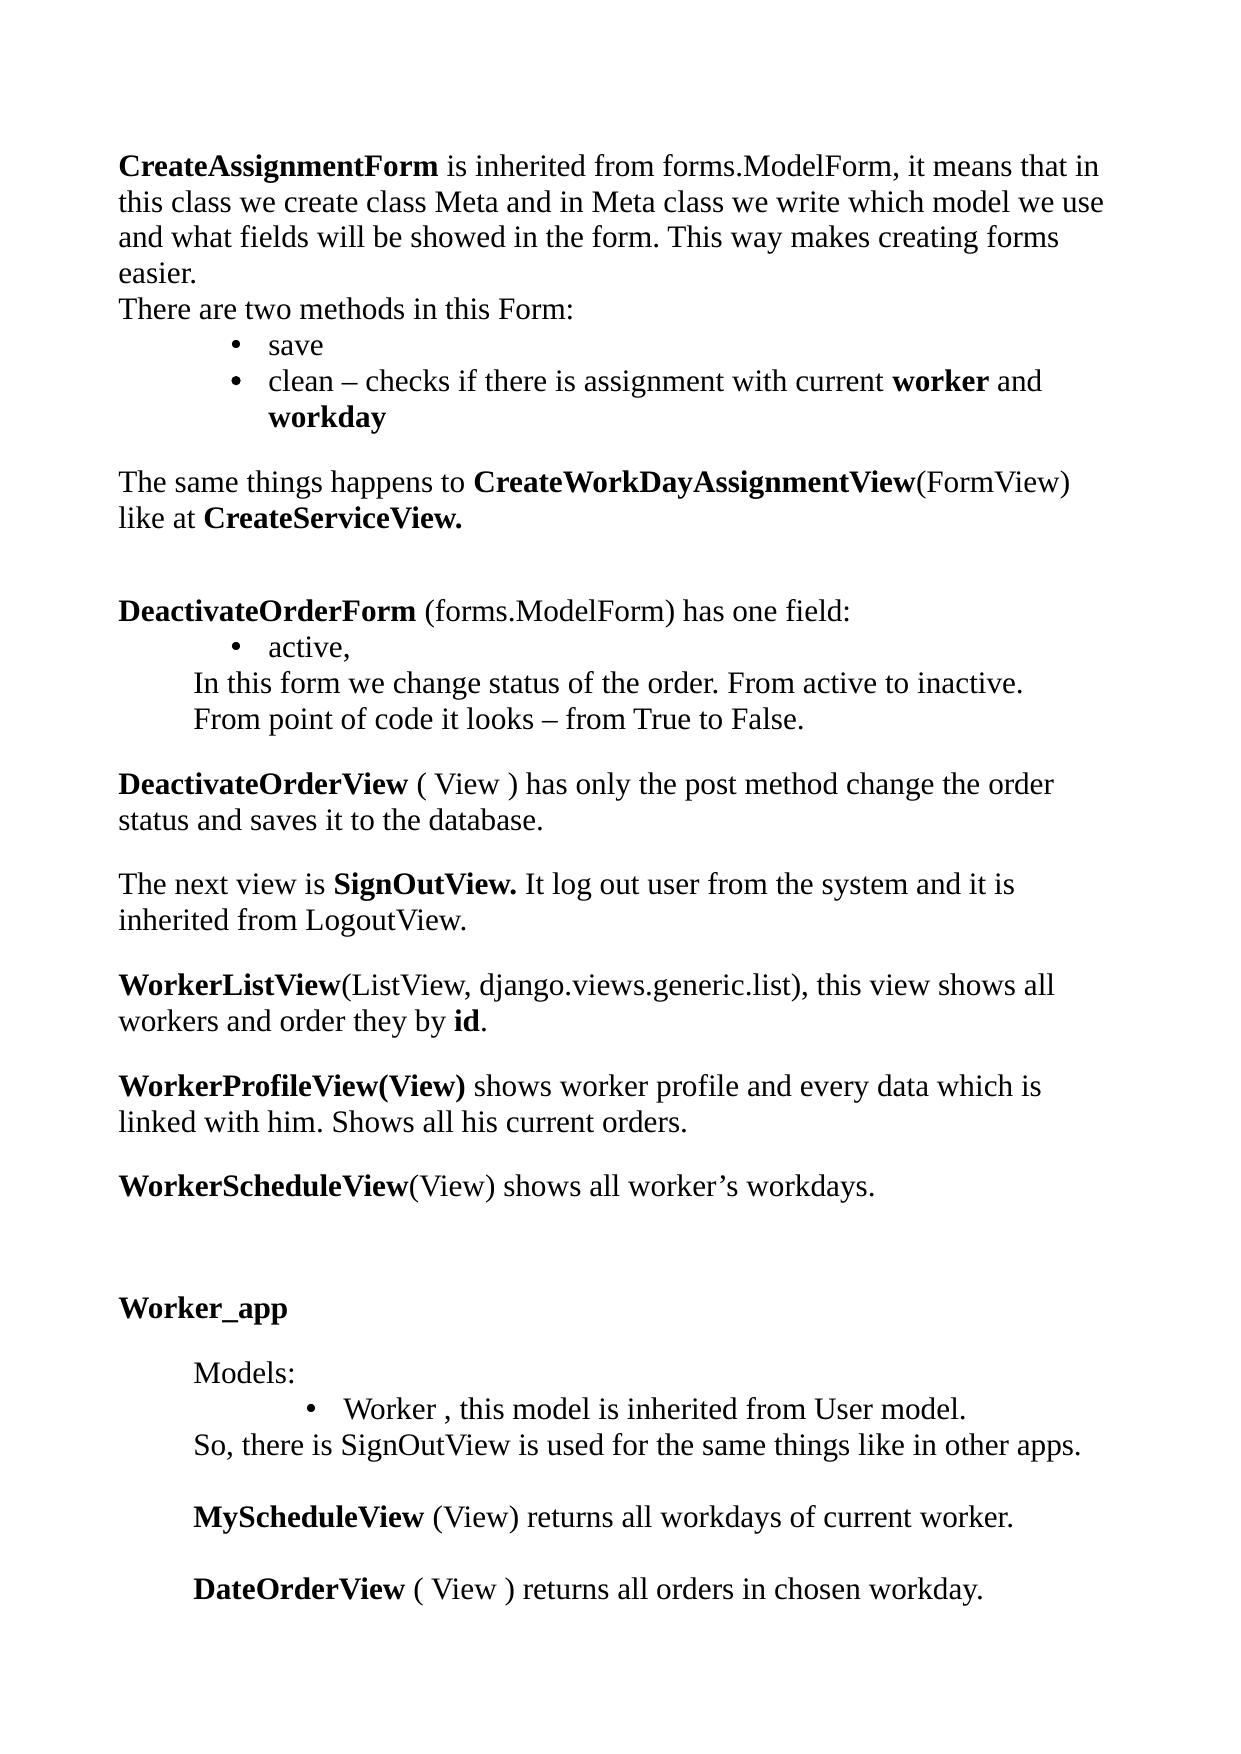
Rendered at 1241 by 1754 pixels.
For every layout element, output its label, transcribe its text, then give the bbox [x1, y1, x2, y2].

text WorkerScheduleView(View) shows all worker’s workdays. [118, 1167, 1122, 1203]
text There are two methods in this Form: [118, 291, 1122, 327]
text DateOrderView ( View ) returns all orders in chosen workday. [118, 1570, 1122, 1606]
text WorkerListView(ListView, django.views.generic.list), this view shows all workers and order they by id. [118, 966, 1122, 1038]
list active, [231, 628, 1122, 664]
text CreateAssignmentForm is inherited from forms.ModelForm, it means that in this class we create class Meta and in Meta class we write which model we use and what fields will be showed in the form. This way makes creating forms easier. [118, 147, 1122, 291]
text WorkerProfileView(View) shows worker profile and every data which is linked with him. Shows all his current orders. [118, 1067, 1122, 1139]
text The next view is SignOutView. It log out user from the system and it is inherited from LogoutView. [118, 866, 1122, 937]
text So, there is SignOutView is used for the same things like in other apps. [118, 1426, 1122, 1462]
text In this form we change status of the order. From active to inactive. [118, 664, 1122, 700]
text DeactivateOrderView ( View ) has only the post method change the order status and saves it to the database. [118, 765, 1122, 837]
text Worker_app [118, 1290, 1122, 1326]
text From point of code it looks – from True to False. [118, 700, 1122, 736]
list clean – checks if there is assignment with current worker and workday [231, 362, 1122, 434]
text MyScheduleView (View) returns all workdays of current worker. [118, 1498, 1122, 1534]
text DeactivateOrderForm (forms.ModelForm) has one field: [118, 592, 1122, 628]
text The same things happens to CreateWorkDayAssignmentView(FormView) like at CreateServiceView. [118, 463, 1122, 535]
list Worker , this model is inherited from User model. [306, 1390, 1122, 1426]
text Models: [118, 1354, 1122, 1390]
list save [231, 327, 1122, 362]
